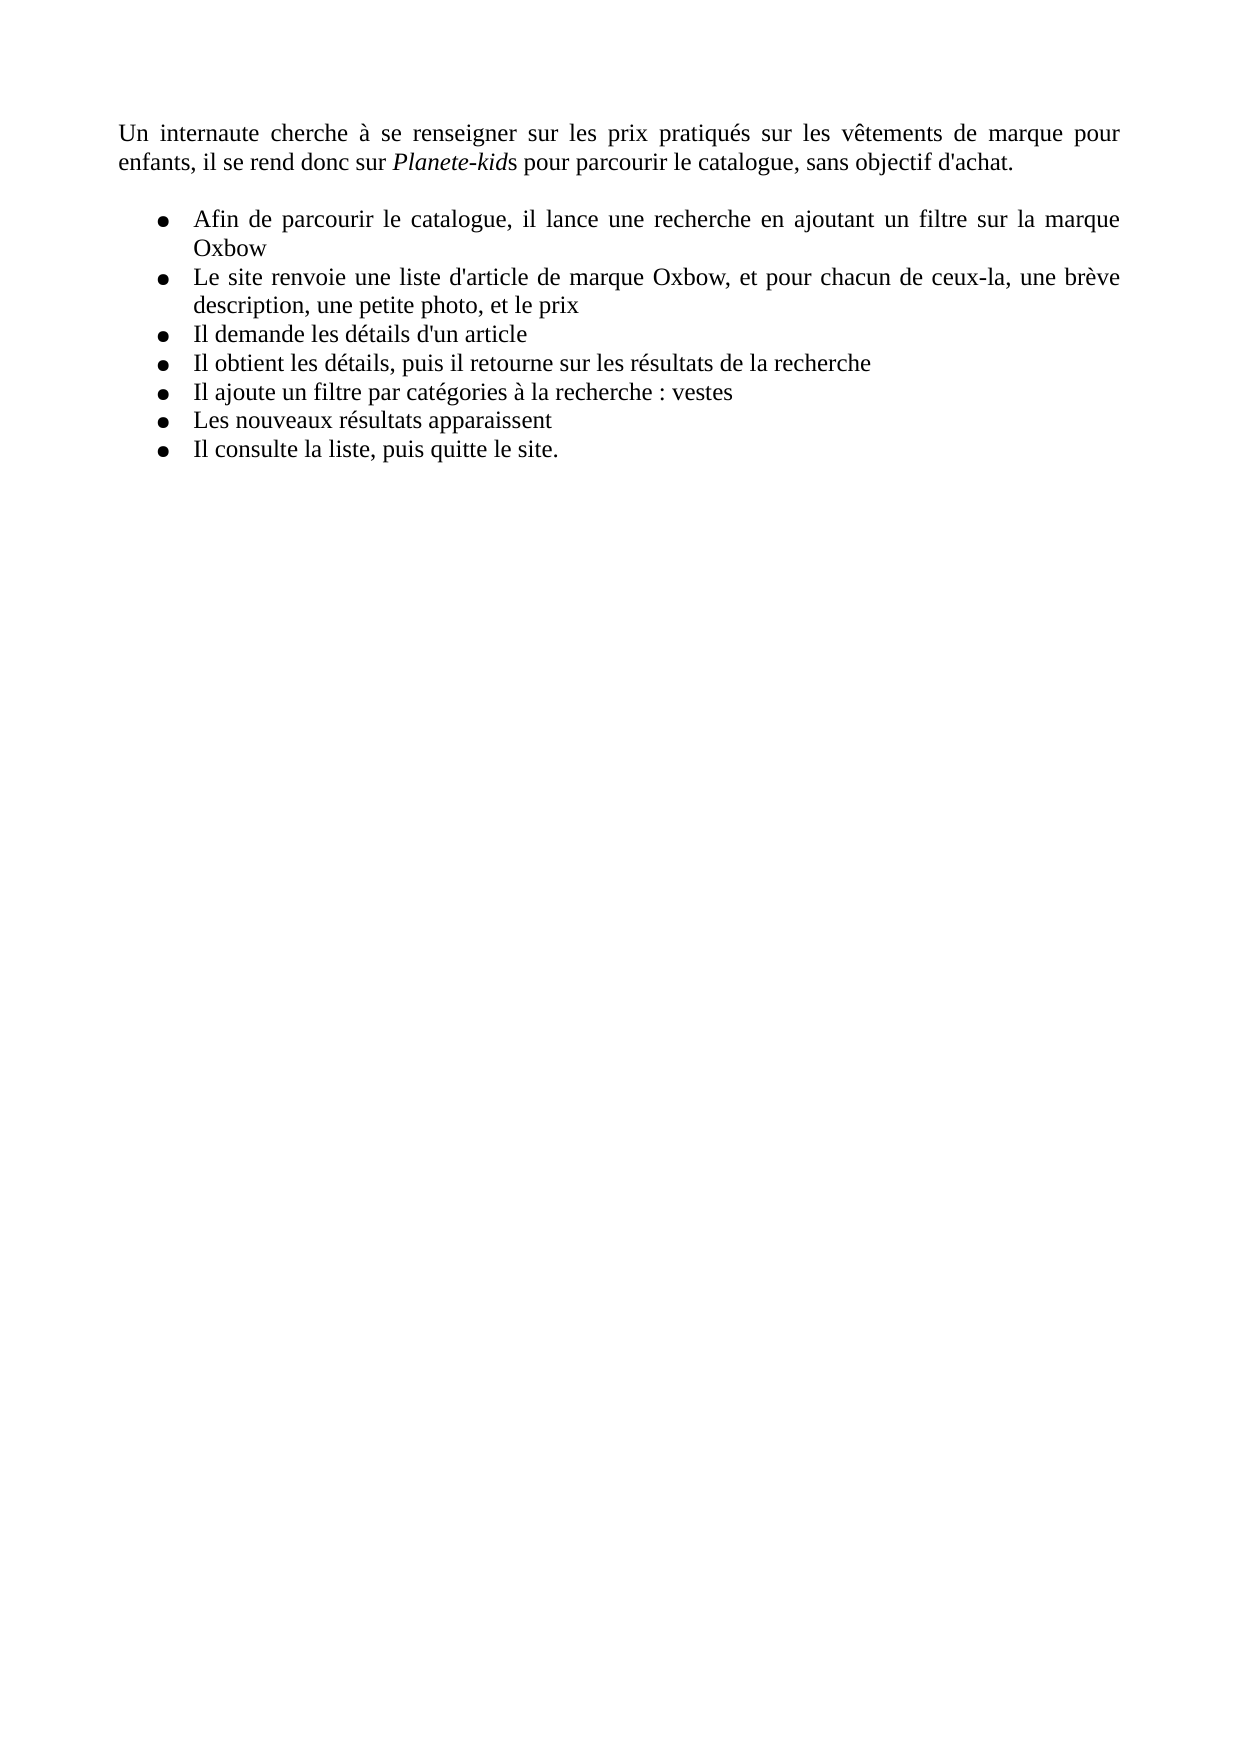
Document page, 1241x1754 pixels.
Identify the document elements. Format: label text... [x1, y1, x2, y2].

list Afin de parcourir le catalogue, il lance une recherche en ajoutant un filtre sur la marque Oxbow [156, 204, 1122, 262]
list Les nouveaux résultats apparaissent [156, 406, 1122, 434]
list Il obtient les détails, puis il retourne sur les résultats de la recherche [156, 348, 1122, 377]
list Il demande les détails d'un article [156, 319, 1122, 348]
text Un internaute cherche à se renseigner sur les prix pratiqués sur les vêtements de marque pour enfants, il se rend donc sur Planete-kids pour parcourir le catalogue, sans objectif d'achat. [118, 118, 1122, 176]
list Le site renvoie une liste d'article de marque Oxbow, et pour chacun de ceux-la, une brève description, une petite photo, et le prix [156, 262, 1122, 319]
list Il ajoute un filtre par catégories à la recherche : vestes [156, 377, 1122, 406]
list Il consulte la liste, puis quitte le site. [156, 434, 1122, 463]
